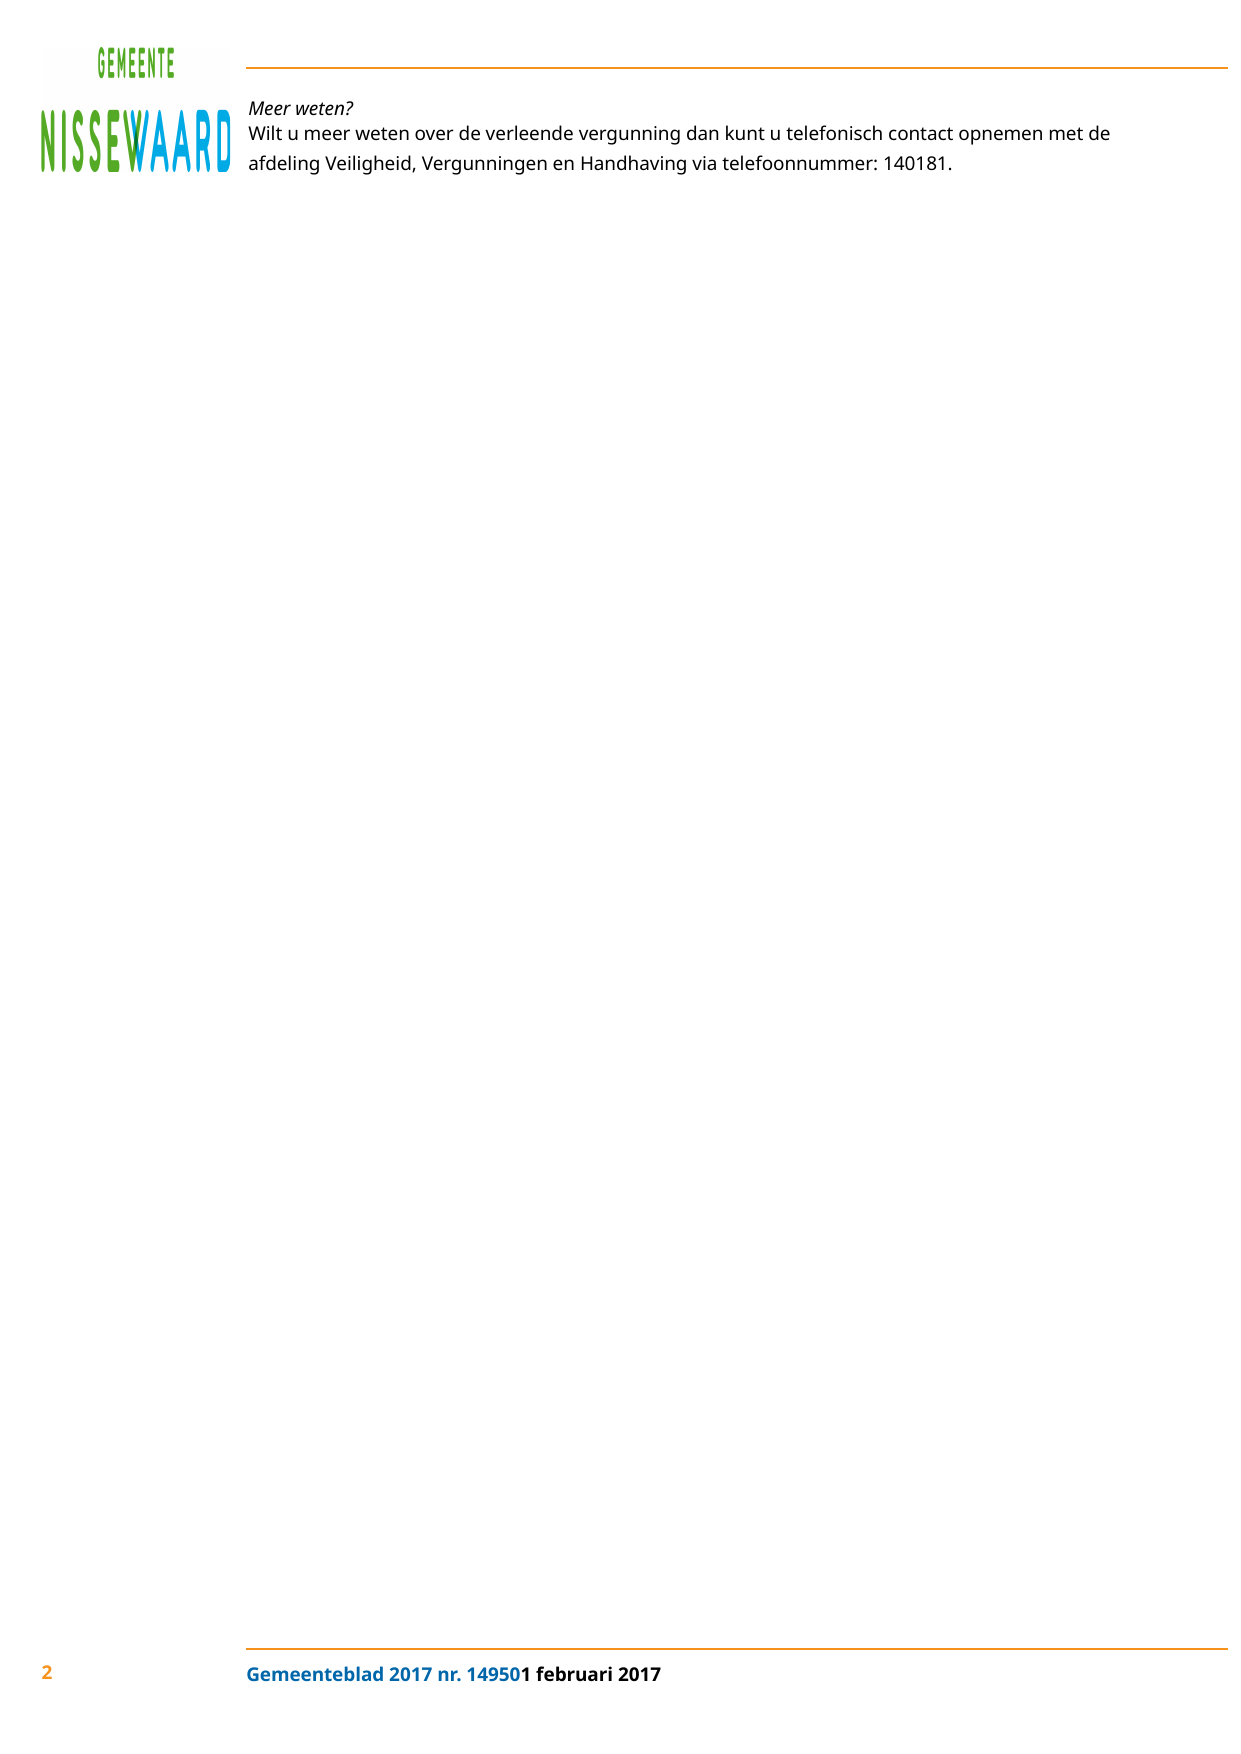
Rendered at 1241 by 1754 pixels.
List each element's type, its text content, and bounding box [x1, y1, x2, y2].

picture [200, 151, 206, 172]
picture [201, 122, 206, 138]
picture [176, 157, 187, 172]
picture [41, 47, 231, 172]
picture [154, 157, 165, 172]
text Meer weten? [248, 95, 1152, 121]
picture [222, 122, 227, 160]
text Wilt u meer weten over de verleende vergunning dan kunt u telefonisch contact opnemen met de afdeling Veiligheid, Vergunningen en Handhaving via telefoonnummer: 140181. [248, 121, 1152, 176]
